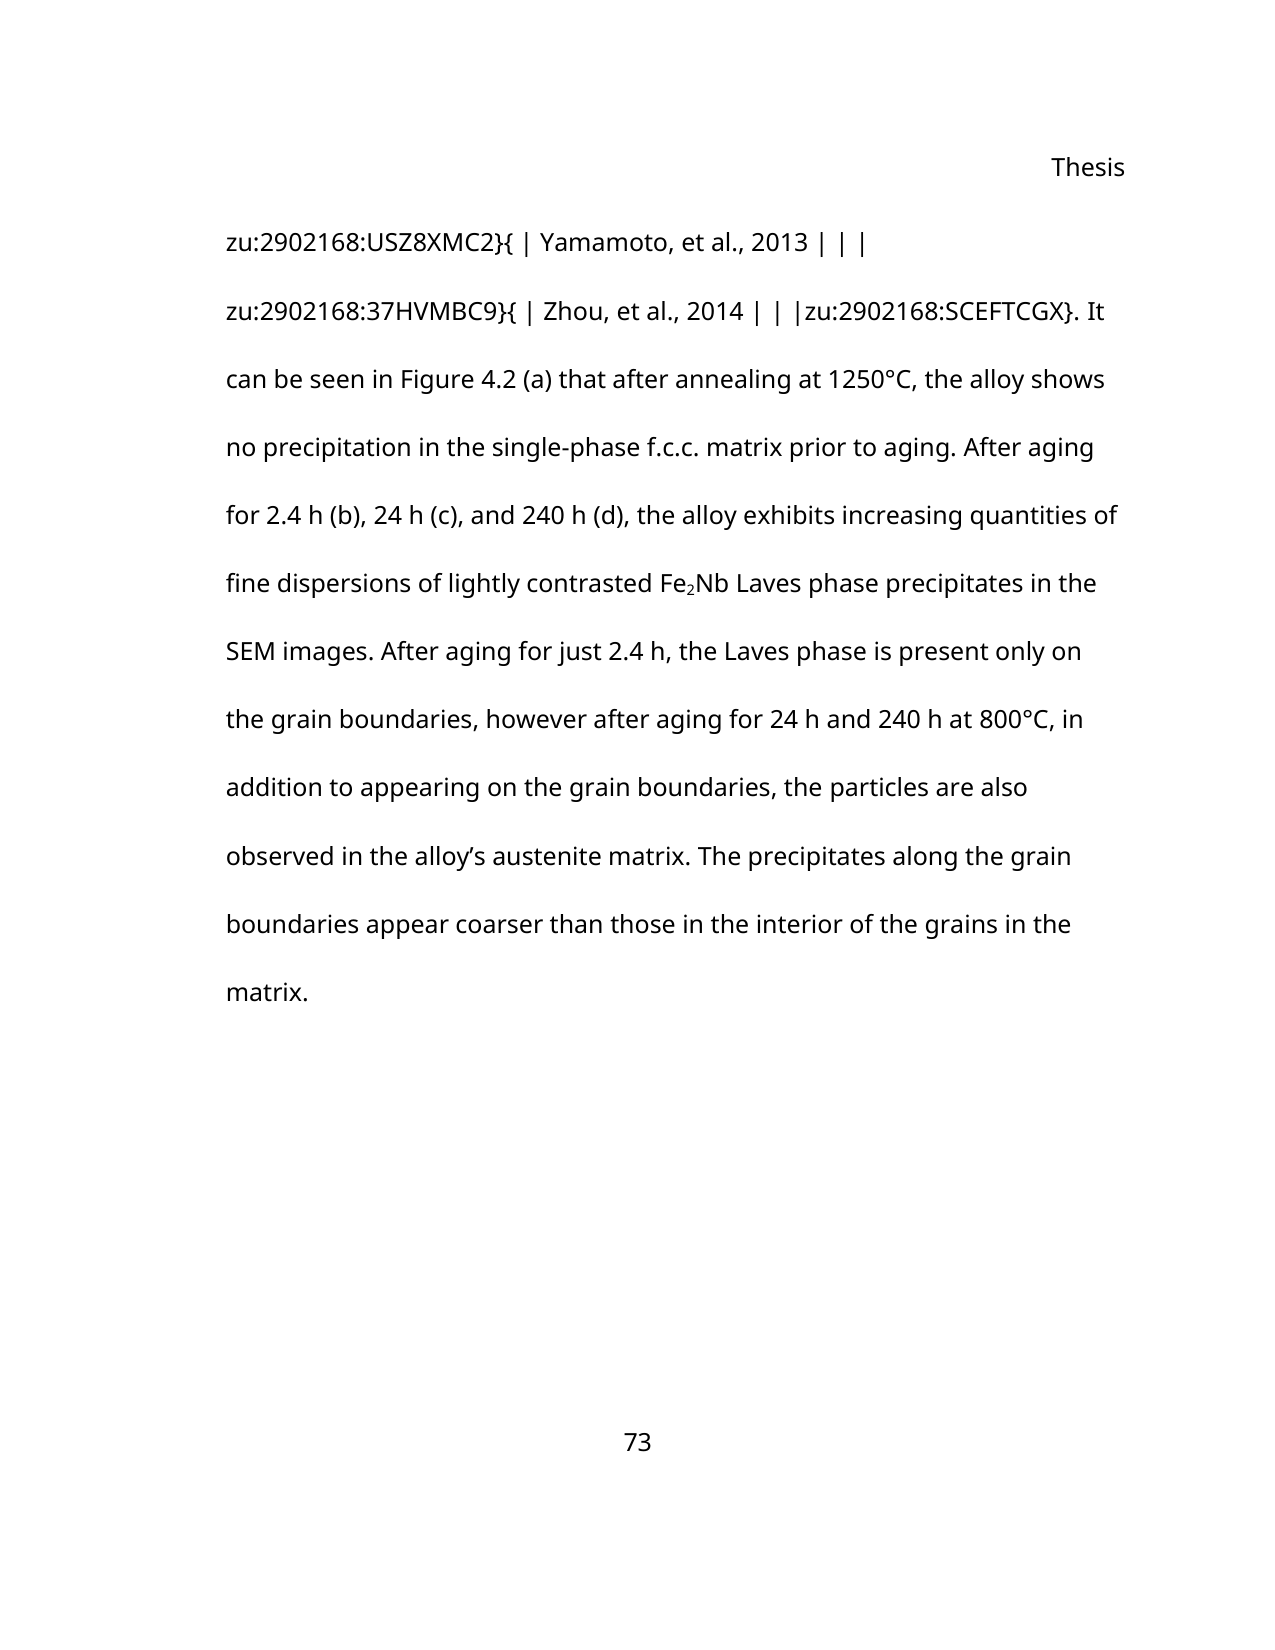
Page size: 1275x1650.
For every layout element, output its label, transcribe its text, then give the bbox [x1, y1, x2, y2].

text zu:2902168:USZ8XMC2}{ | Yamamoto, et al., 2013 | | |zu:2902168:37HVMBC9}{ | Zhou, et al., 2014 | | |zu:2902168:SCEFTCGX}. It can be seen in Figure 4.2 (a) that after annealing at 1250°C, the alloy shows no precipitation in the single-phase f.c.c. matrix prior to aging. After aging for 2.4 h (b), 24 h (c), and 240 h (d), the alloy exhibits increasing quantities of fine dispersions of lightly contrasted Fe2Nb Laves phase precipitates in the SEM images. After aging for just 2.4 h, the Laves phase is present only on the grain boundaries, however after aging for 24 h and 240 h at 800°C, in addition to appearing on the grain boundaries, the particles are also observed in the alloy’s austenite matrix. The precipitates along the grain boundaries appear coarser than those in the interior of the grains in the matrix. [224, 225, 1125, 1008]
